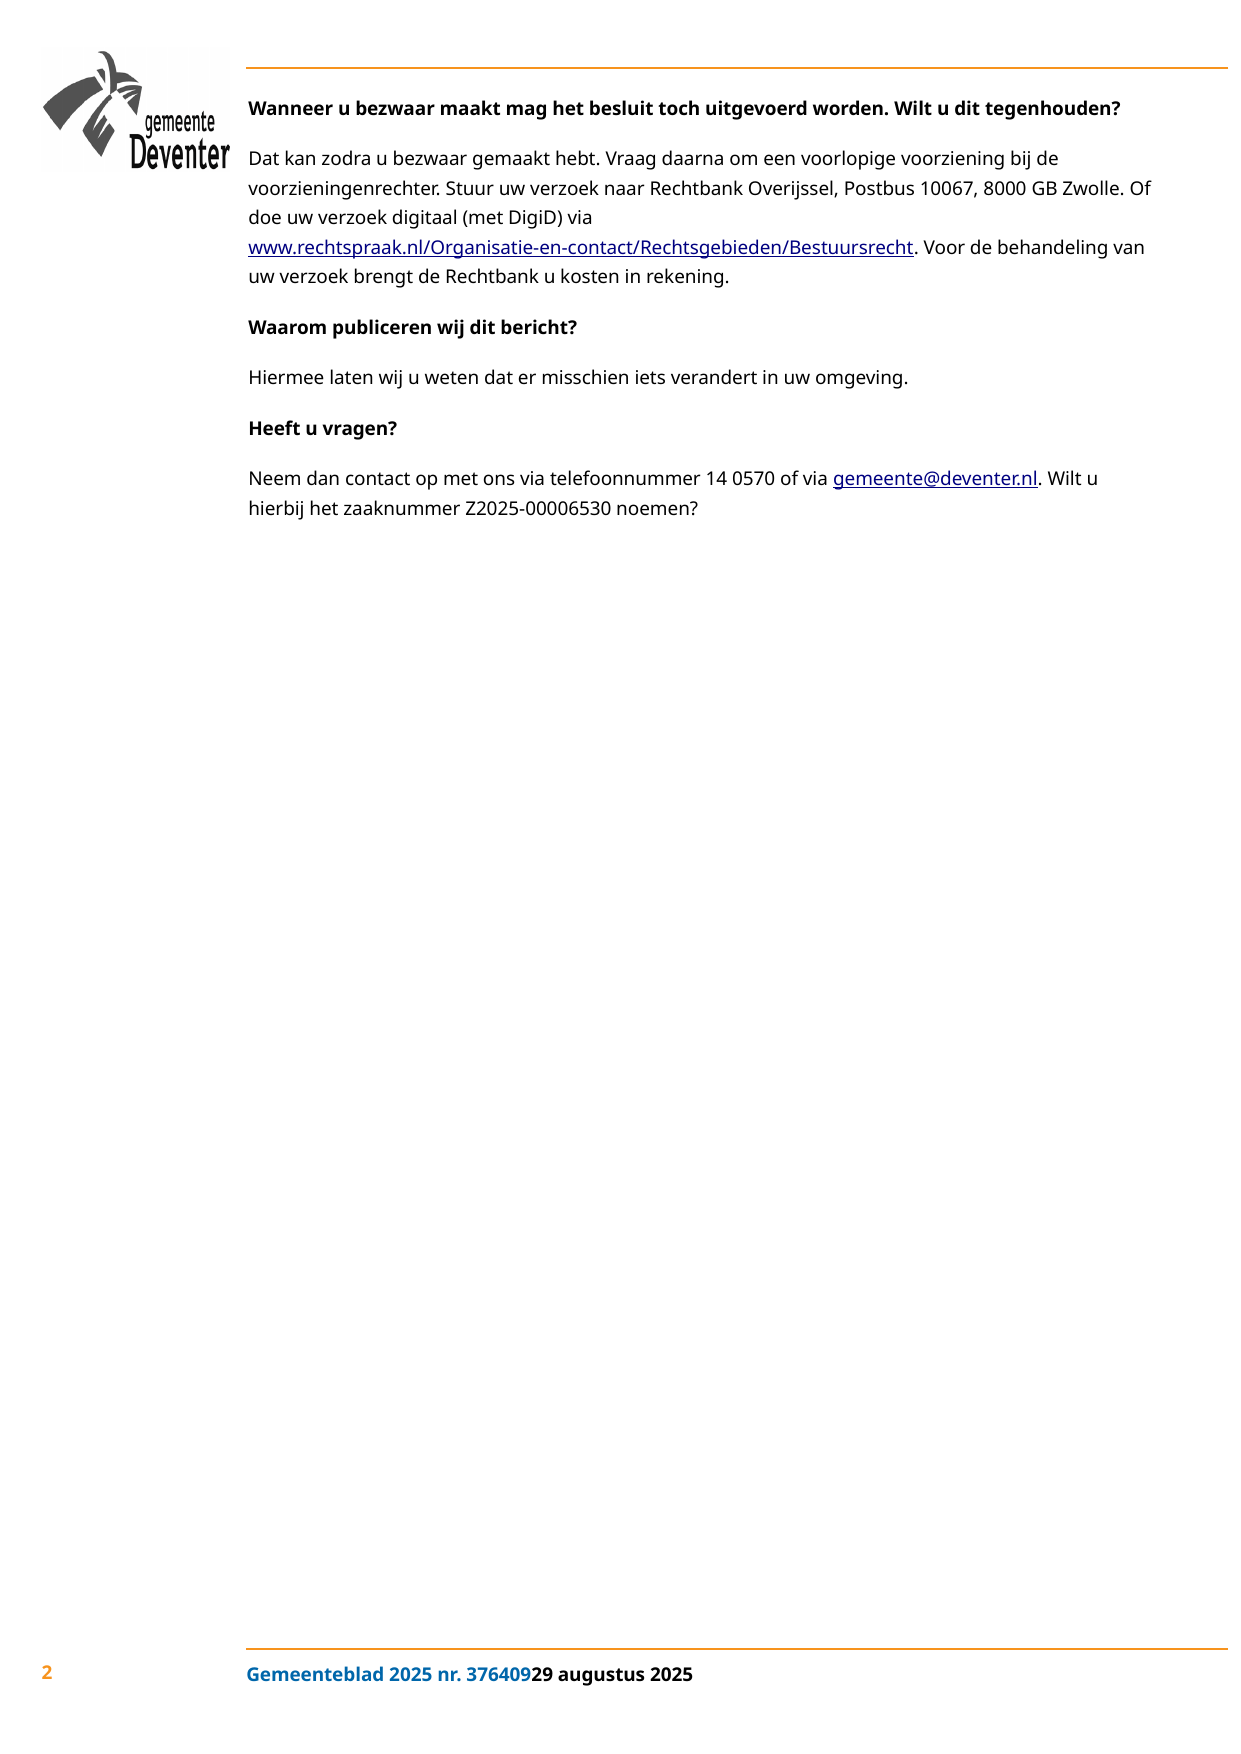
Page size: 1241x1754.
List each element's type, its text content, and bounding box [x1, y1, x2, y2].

text Wanneer u bezwaar maakt mag het besluit toch uitgevoerd worden. Wilt u dit tegenhouden? [248, 95, 1152, 121]
text Heeft u vragen? [248, 415, 1152, 441]
text Dat kan zodra u bezwaar gemaakt hebt. Vraag daarna om een voorlopige voorziening bij de voorzieningenrechter. Stuur uw verzoek naar Rechtbank Overijssel, Postbus 10067, 8000 GB Zwolle. Of doe uw verzoek digitaal (met DigiD) via www.rechtspraak.nl/Organisatie-en-contact/Rechtsgebieden/Bestuursrecht. Voor de behandeling van uw verzoek brengt de Rechtbank u kosten in rekening. [248, 145, 1152, 289]
text Hiermee laten wij u weten dat er misschien iets verandert in uw omgeving. [248, 364, 1152, 390]
text Neem dan contact op met ons via telefoonnummer 14 0570 of via gemeente@deventer.nl. Wilt u hierbij het zaaknummer Z2025-00006530 noemen? [248, 465, 1152, 521]
picture [41, 47, 231, 172]
text Waarom publiceren wij dit bericht? [248, 314, 1152, 340]
